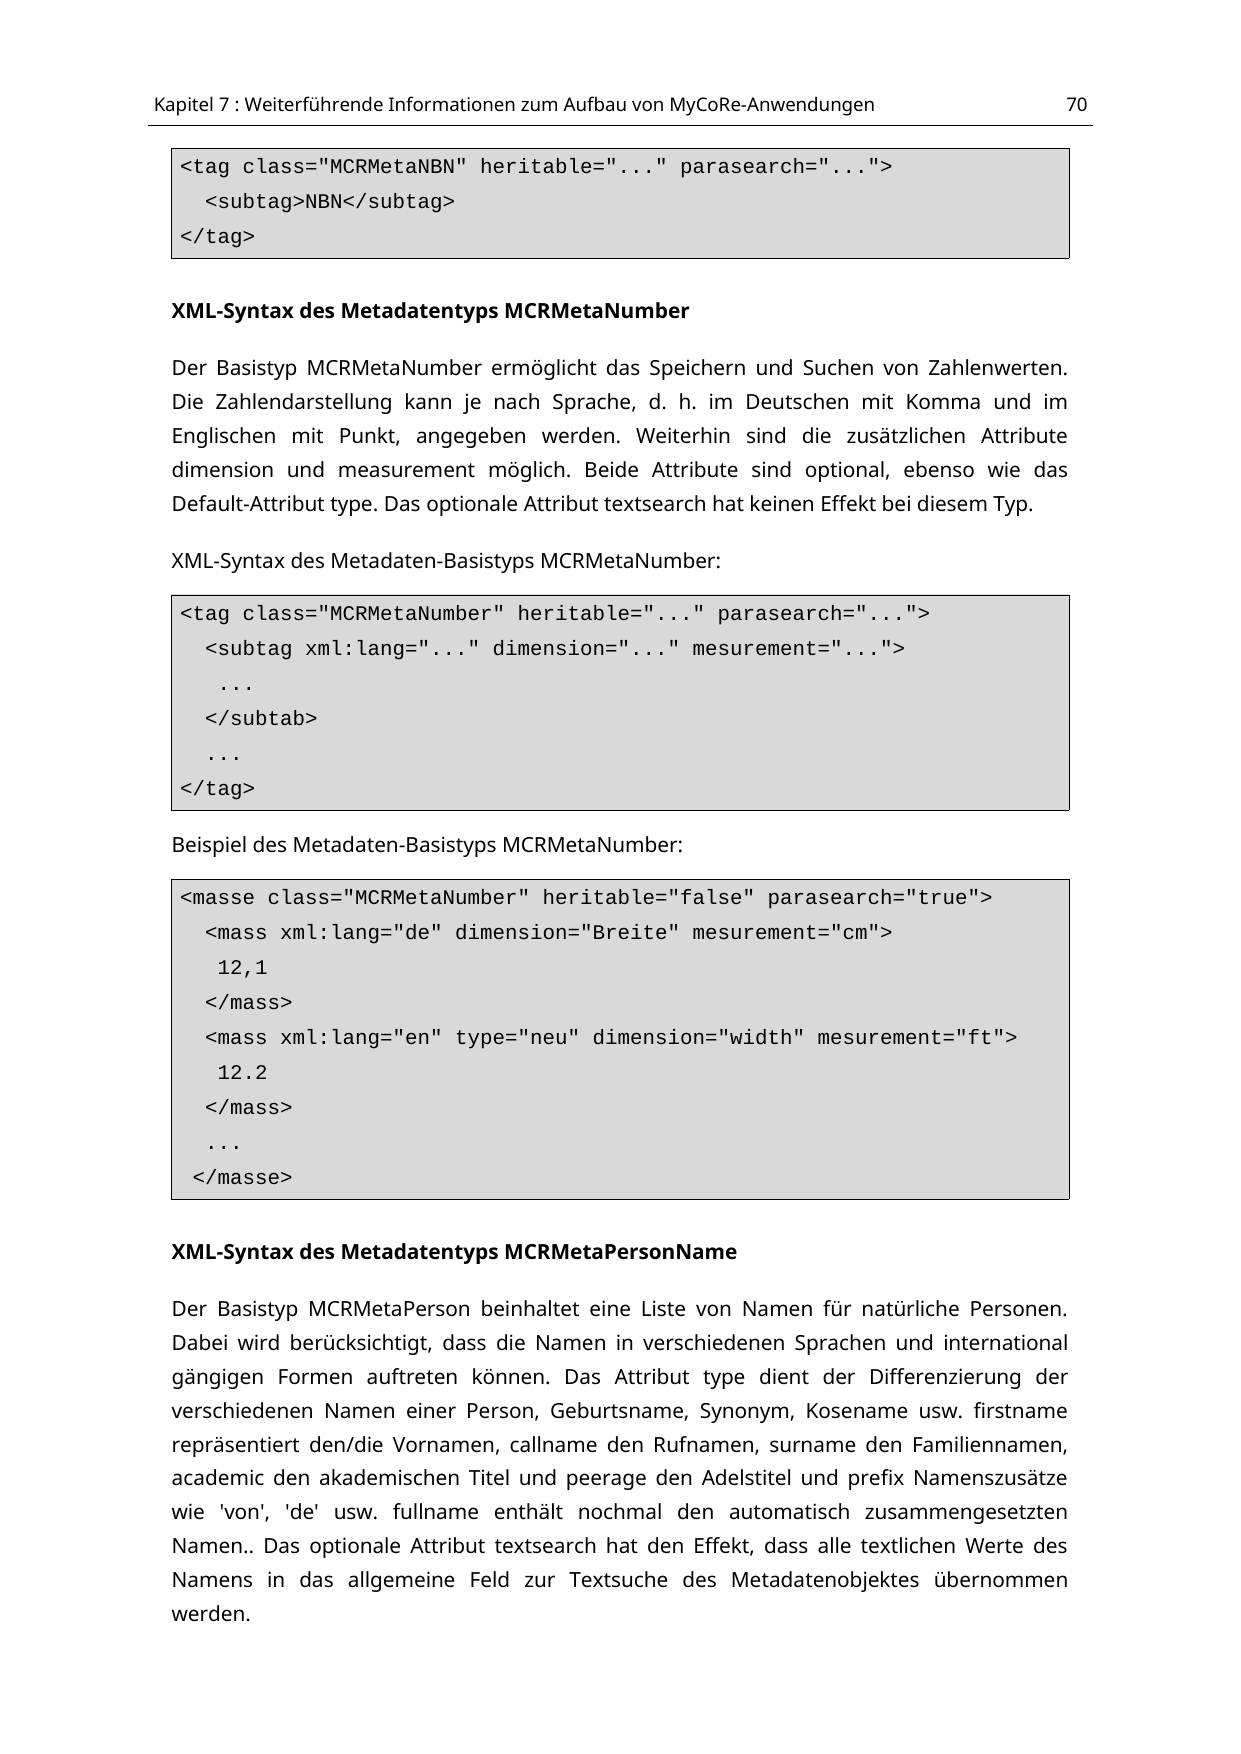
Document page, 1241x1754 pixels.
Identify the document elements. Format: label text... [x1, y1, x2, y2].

text Der Basistyp MCRMetaNumber ermöglicht das Speichern und Suchen von Zahlenwerten. Die Zahlendarstellung kann je nach Sprache, d. h. im Deutschen mit Komma und im Englischen mit Punkt, angegeben werden. Weiterhin sind die zusätzlichen Attribute dimension und measurement möglich. Beide Attribute sind optional, ebenso wie das Default-Attribut type. Das optionale Attribut textsearch hat keinen Effekt bei diesem Typ. [171, 353, 1069, 517]
text <subtag>NBN</subtag> [172, 183, 1069, 214]
subtitle XML-Syntax des Metadatentyps MCRMetaPersonName [171, 1237, 1092, 1265]
text <masse class="MCRMetaNumber" heritable="false" parasearch="true"> [172, 880, 1069, 911]
text ... [172, 664, 1069, 696]
text </mass> [172, 1089, 1069, 1121]
subtitle XML-Syntax des Metadatentyps MCRMetaNumber [171, 296, 1092, 324]
text Der Basistyp MCRMetaPerson beinhaltet eine Liste von Namen für natürliche Personen. Dabei wird berücksichtigt, dass die Namen in verschiedenen Sprachen und international gängigen Formen auftreten können. Das Attribut type dient der Differenzierung der verschiedenen Namen einer Person, Geburtsname, Synonym, Kosename usw. firstname repräsentiert den/die Vornamen, callname den Rufnamen, surname den Familiennamen, academic den akademischen Titel und peerage den Adelstitel und prefix Namenszusätze wie 'von', 'de' usw. fullname enthält nochmal den automatisch zusammengesetzten Namen.. Das optionale Attribut textsearch hat den Effekt, dass alle textlichen Werte des Namens in das allgemeine Feld zur Textsuche des Metadatenobjektes übernommen werden. [171, 1294, 1069, 1627]
text </tag> [172, 218, 1069, 258]
text 12.2 [172, 1054, 1069, 1086]
text </subtab> [172, 699, 1069, 731]
text <mass xml:lang="en" type="neu" dimension="width" mesurement="ft"> [172, 1019, 1069, 1051]
text ... [172, 1124, 1069, 1156]
text <subtag xml:lang="..." dimension="..." mesurement="..."> [172, 629, 1069, 661]
text </masse> [172, 1159, 1069, 1199]
text <mass xml:lang="de" dimension="Breite" mesurement="cm"> [172, 914, 1069, 946]
text </mass> [172, 984, 1069, 1016]
text <tag class="MCRMetaNBN" heritable="..." parasearch="..."> [172, 149, 1069, 179]
text ... [172, 734, 1069, 766]
text 12,1 [172, 949, 1069, 981]
text <tag class="MCRMetaNumber" heritable="..." parasearch="..."> [172, 596, 1069, 626]
text Beispiel des Metadaten-Basistyps MCRMetaNumber: [171, 830, 1069, 858]
text </tag> [172, 769, 1069, 810]
text XML-Syntax des Metadaten-Basistyps MCRMetaNumber: [171, 546, 1069, 574]
